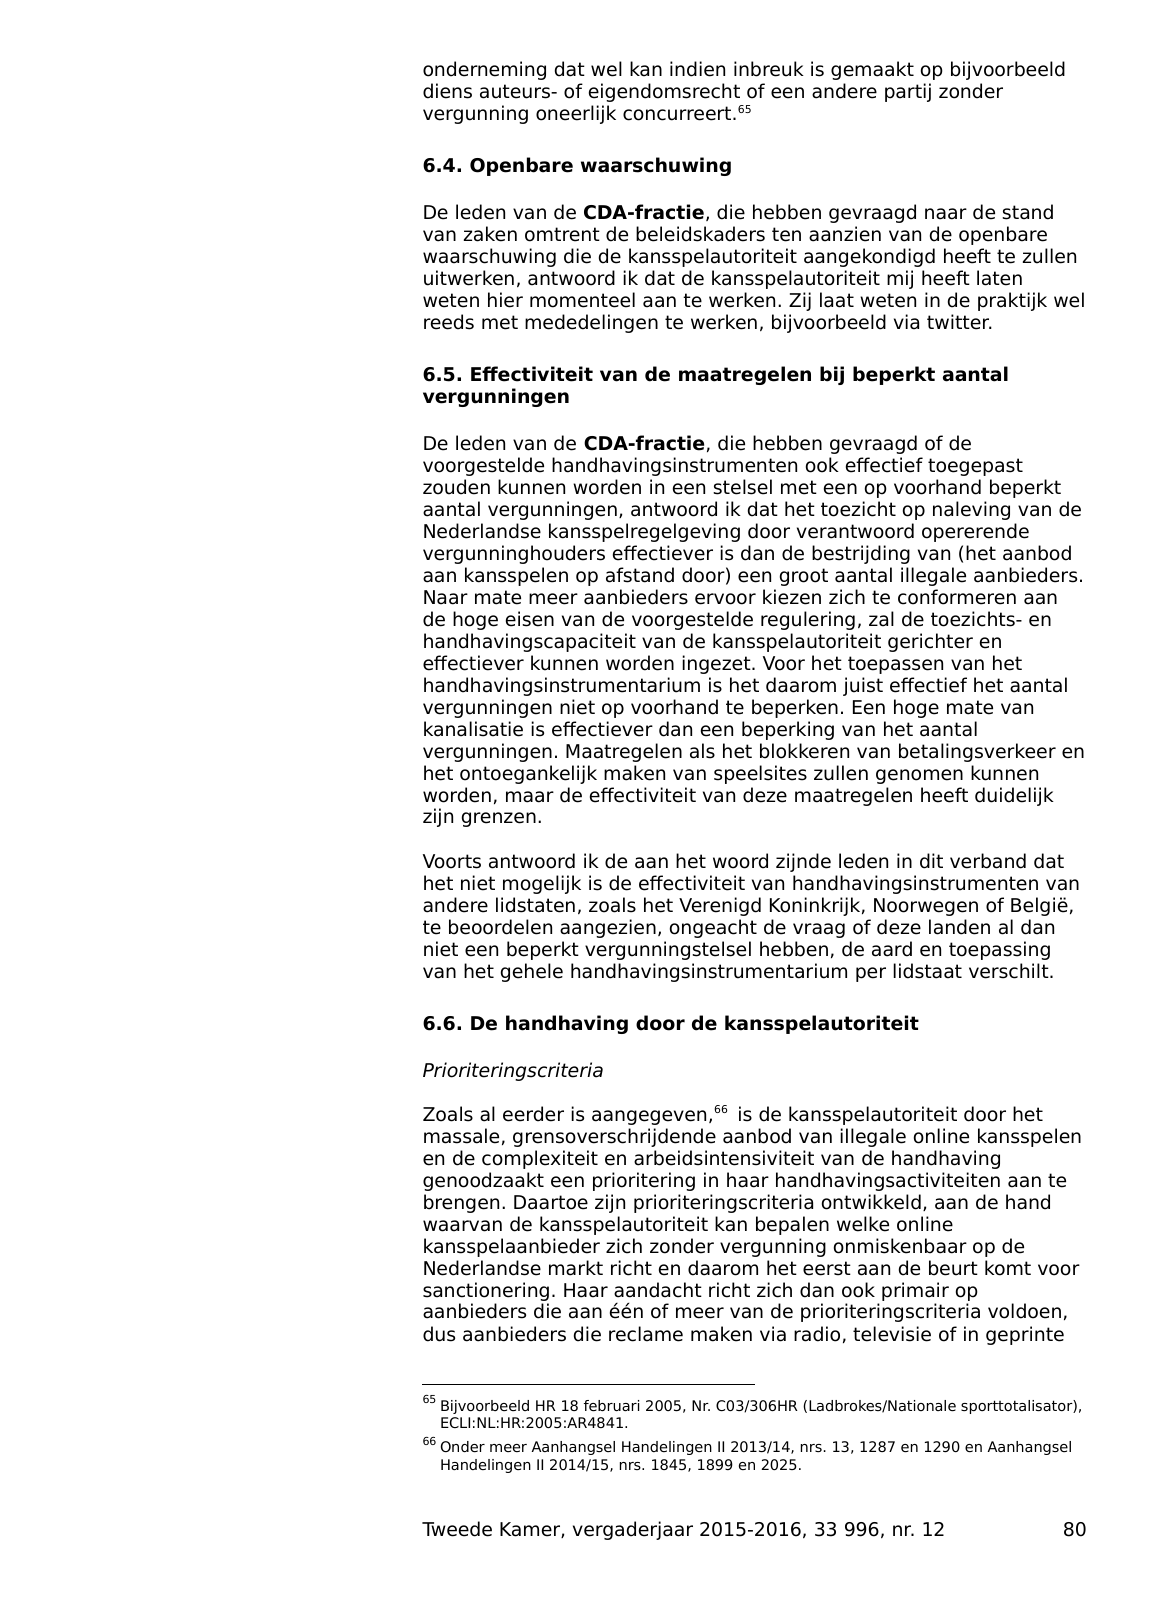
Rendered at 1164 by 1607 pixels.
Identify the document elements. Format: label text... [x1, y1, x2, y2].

text Bijvoorbeeld HR 18 februari 2005, Nr. C03/306HR (Ladbrokes/Nationale sporttotalisator), ECLI:NL:HR:2005:AR4841. [422, 1393, 1087, 1432]
text Zoals al eerder is aangegeven, is de kansspelautoriteit door het massale, grensoverschrijdende aanbod van illegale online kansspelen en de complexiteit en arbeidsintensiviteit van de handhaving genoodzaakt een prioritering in haar handhavingsactiviteiten aan te brengen. Daartoe zijn prioriteringscriteria ontwikkeld, aan de hand waarvan de kansspelautoriteit kan bepalen welke online kansspelaanbieder zich zonder vergunning onmiskenbaar op de Nederlandse markt richt en daarom het eerst aan de beurt komt voor sanctionering. Haar aandacht richt zich dan ook primair op aanbieders die aan één of meer van de prioriteringscriteria voldoen, dus aanbieders die reclame maken via radio, televisie of in geprinte [422, 1104, 1087, 1345]
text De leden van de CDA-fractie, die hebben gevraagd of de voorgestelde handhavingsinstrumenten ook effectief toegepast zouden kunnen worden in een stelsel met een op voorhand beperkt aantal vergunningen, antwoord ik dat het toezicht op naleving van de Nederlandse kansspelregelgeving door verantwoord opererende vergunninghouders effectiever is dan de bestrijding van (het aanbod aan kansspelen op afstand door) een groot aantal illegale aanbieders. Naar mate meer aanbieders ervoor kiezen zich te conformeren aan de hoge eisen van de voorgestelde regulering, zal de toezichts- en handhavingscapaciteit van de kansspelautoriteit gerichter en effectiever kunnen worden ingezet. Voor het toepassen van het handhavingsinstrumentarium is het daarom juist effectief het aantal vergunningen niet op voorhand te beperken. Een hoge mate van kanalisatie is effectiever dan een beperking van het aantal vergunningen. Maatregelen als het blokkeren van betalingsverkeer en het ontoegankelijk maken van speelsites zullen genomen kunnen worden, maar de effectiviteit van deze maatregelen heeft duidelijk zijn grenzen. [422, 433, 1087, 828]
subtitle 6.5. Effectiviteit van de maatregelen bij beperkt aantal vergunningen [422, 364, 1087, 408]
text Onder meer Aanhangsel Handelingen II 2013/14, nrs. 13, 1287 en 1290 en Aanhangsel Handelingen II 2014/15, nrs. 1845, 1899 en 2025. [422, 1435, 1087, 1474]
text onderneming dat wel kan indien inbreuk is gemaakt op bijvoorbeeld diens auteurs- of eigendomsrecht of een andere partij zonder vergunning oneerlijk concurreert. [422, 59, 1087, 125]
subtitle Prioriteringscriteria [422, 1059, 1087, 1081]
subtitle 6.6. De handhaving door de kansspelautoriteit [422, 1012, 1087, 1034]
subtitle 6.4. Openbare waarschuwing [422, 155, 1087, 177]
text Voorts antwoord ik de aan het woord zijnde leden in dit verband dat het niet mogelijk is de effectiviteit van handhavingsinstrumenten van andere lidstaten, zoals het Verenigd Koninkrijk, Noorwegen of België, te beoordelen aangezien, ongeacht de vraag of deze landen al dan niet een beperkt vergunningstelsel hebben, de aard en toepassing van het gehele handhavingsinstrumentarium per lidstaat verschilt. [422, 851, 1087, 982]
text De leden van de CDA-fractie, die hebben gevraagd naar de stand van zaken omtrent de beleidskaders ten aanzien van de openbare waarschuwing die de kansspelautoriteit aangekondigd heeft te zullen uitwerken, antwoord ik dat de kansspelautoriteit mij heeft laten weten hier momenteel aan te werken. Zij laat weten in de praktijk wel reeds met mededelingen te werken, bijvoorbeeld via twitter. [422, 202, 1087, 334]
